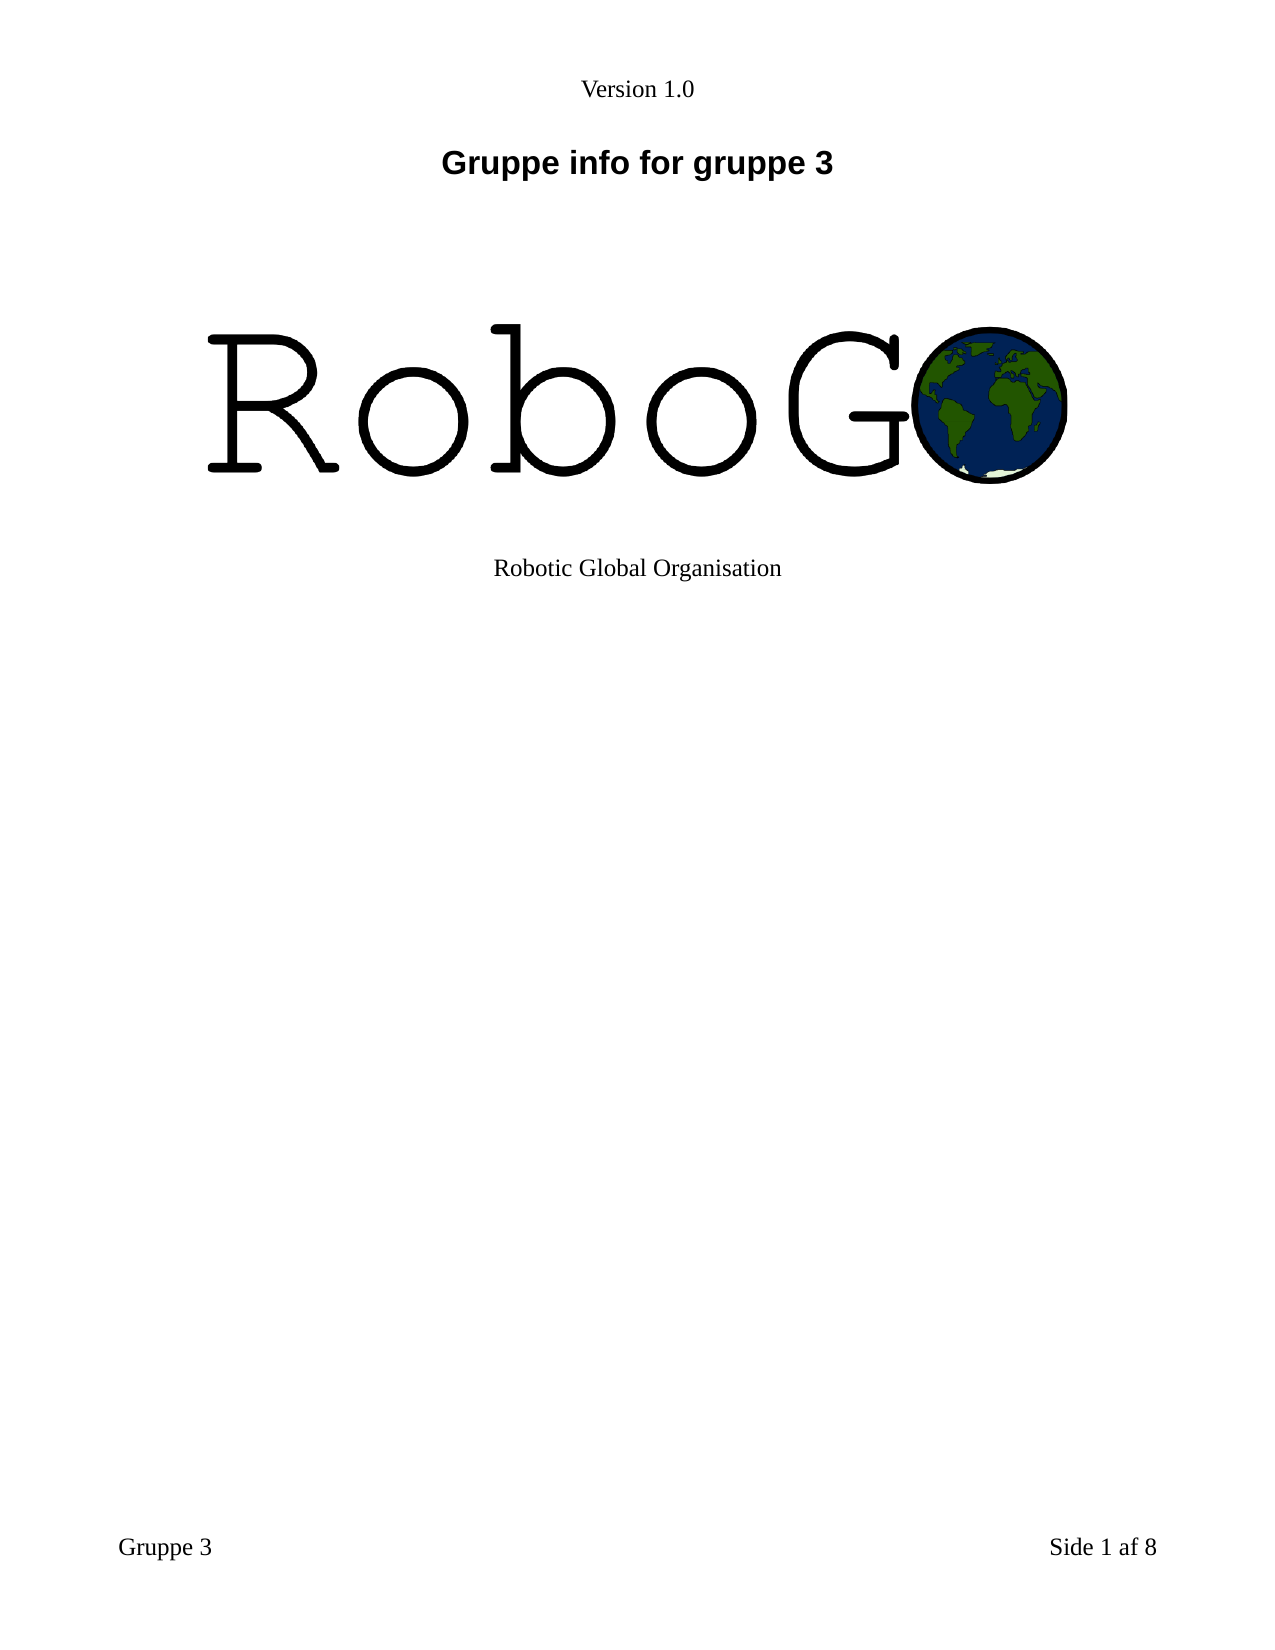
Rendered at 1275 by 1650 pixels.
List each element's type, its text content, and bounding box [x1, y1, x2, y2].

subtitle Gruppe info for gruppe 3 [118, 143, 1157, 182]
picture [207, 324, 1068, 484]
text Robotic Global Organisation [118, 553, 1157, 582]
